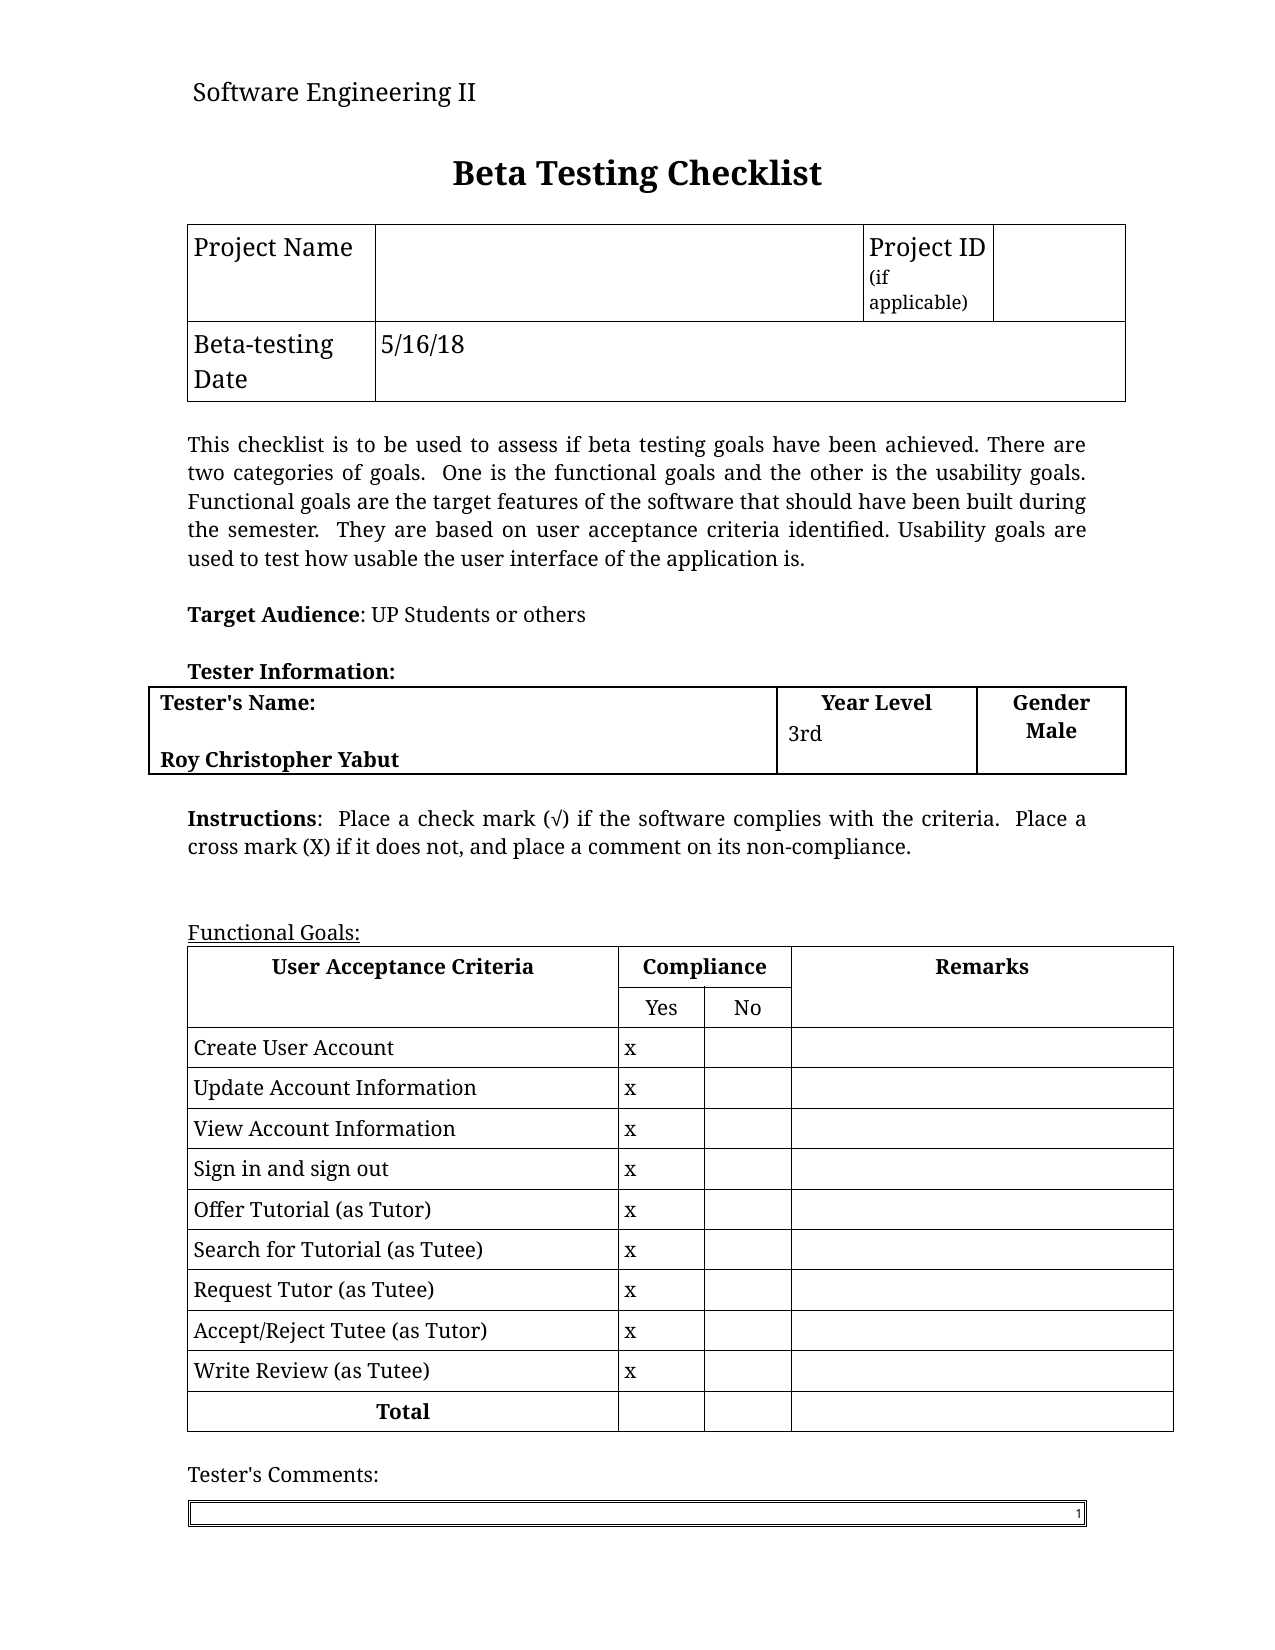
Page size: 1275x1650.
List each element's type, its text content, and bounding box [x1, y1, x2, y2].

table_cell [705, 1270, 791, 1310]
table_cell [792, 1270, 1173, 1310]
table_cell [705, 1190, 791, 1229]
table_cell [705, 1109, 791, 1148]
table_cell [619, 1392, 704, 1431]
table_header [376, 225, 863, 321]
table_cell [792, 1392, 1173, 1431]
table_header Gender Male [978, 688, 1125, 773]
text Functional Goals: [187, 918, 1087, 946]
table_cell [792, 1230, 1173, 1269]
table_header Remarks [792, 947, 1173, 1027]
text Beta Testing Checklist [187, 150, 1087, 195]
table_cell [792, 1190, 1173, 1229]
table_cell Total [188, 1392, 618, 1431]
table_cell 3rd [778, 717, 976, 773]
table_cell [705, 1068, 791, 1108]
text This checklist is to be used to assess if beta testing goals have been achieved. There are two categories of goals. One is the functional goals and the other is the usability goals. Functional goals are the target features of the software that should have been built during the semester. They are based on user acceptance criteria identified. Usability goals are used to test how usable the user interface of the application is. [187, 430, 1087, 572]
text Tester's Comments: [187, 1460, 1087, 1488]
table_cell x [619, 1270, 704, 1310]
table_cell No [705, 988, 791, 1027]
table_cell [705, 1028, 791, 1067]
table_cell 5/16/18 [376, 322, 1125, 401]
table_cell [792, 1351, 1173, 1391]
table_header User Acceptance Criteria [188, 947, 618, 1027]
table_cell [705, 1311, 791, 1350]
table_cell Create User Account [188, 1028, 618, 1067]
table_cell Request Tutor (as Tutee) [188, 1270, 618, 1310]
table_header [994, 225, 1125, 321]
table_header Year Level [778, 688, 976, 717]
table_cell x [619, 1028, 704, 1067]
table_cell [792, 1311, 1173, 1350]
table_cell Search for Tutorial (as Tutee) [188, 1230, 618, 1269]
text Tester Information: [187, 657, 1087, 686]
table_cell Sign in and sign out [188, 1149, 618, 1188]
table_cell Beta-testing Date [188, 322, 375, 401]
table_cell [705, 1230, 791, 1269]
table_cell x [619, 1068, 704, 1108]
table_cell x [619, 1351, 704, 1391]
table_cell [792, 1028, 1173, 1067]
table_cell [792, 1109, 1173, 1148]
table_cell [705, 1392, 791, 1431]
table_cell Write Review (as Tutee) [188, 1351, 618, 1391]
table_header Tester's Name: Roy Christopher Yabut [150, 688, 776, 773]
table_cell [792, 1149, 1173, 1188]
table_cell [705, 1149, 791, 1188]
table_cell x [619, 1149, 704, 1188]
table_cell Accept/Reject Tutee (as Tutor) [188, 1311, 618, 1350]
table_cell [792, 1068, 1173, 1108]
table_cell [705, 1351, 791, 1391]
table_header Project ID (if applicable) [864, 225, 993, 321]
table_cell x [619, 1311, 704, 1350]
table_cell x [619, 1230, 704, 1269]
table_cell Update Account Information [188, 1068, 618, 1108]
table_cell x [619, 1109, 704, 1148]
table_cell Yes [619, 988, 704, 1027]
text Target Audience: UP Students or others [187, 601, 1087, 629]
table_cell x [619, 1190, 704, 1229]
table_header Project Name [188, 225, 375, 321]
table_cell Offer Tutorial (as Tutor) [188, 1190, 618, 1229]
table_header Compliance [619, 947, 791, 986]
table_cell View Account Information [188, 1109, 618, 1148]
text Instructions: Place a check mark (√) if the software complies with the criteria. Place a cross mark (X) if it does not, and place a comment on its non-compliance. [187, 804, 1087, 861]
